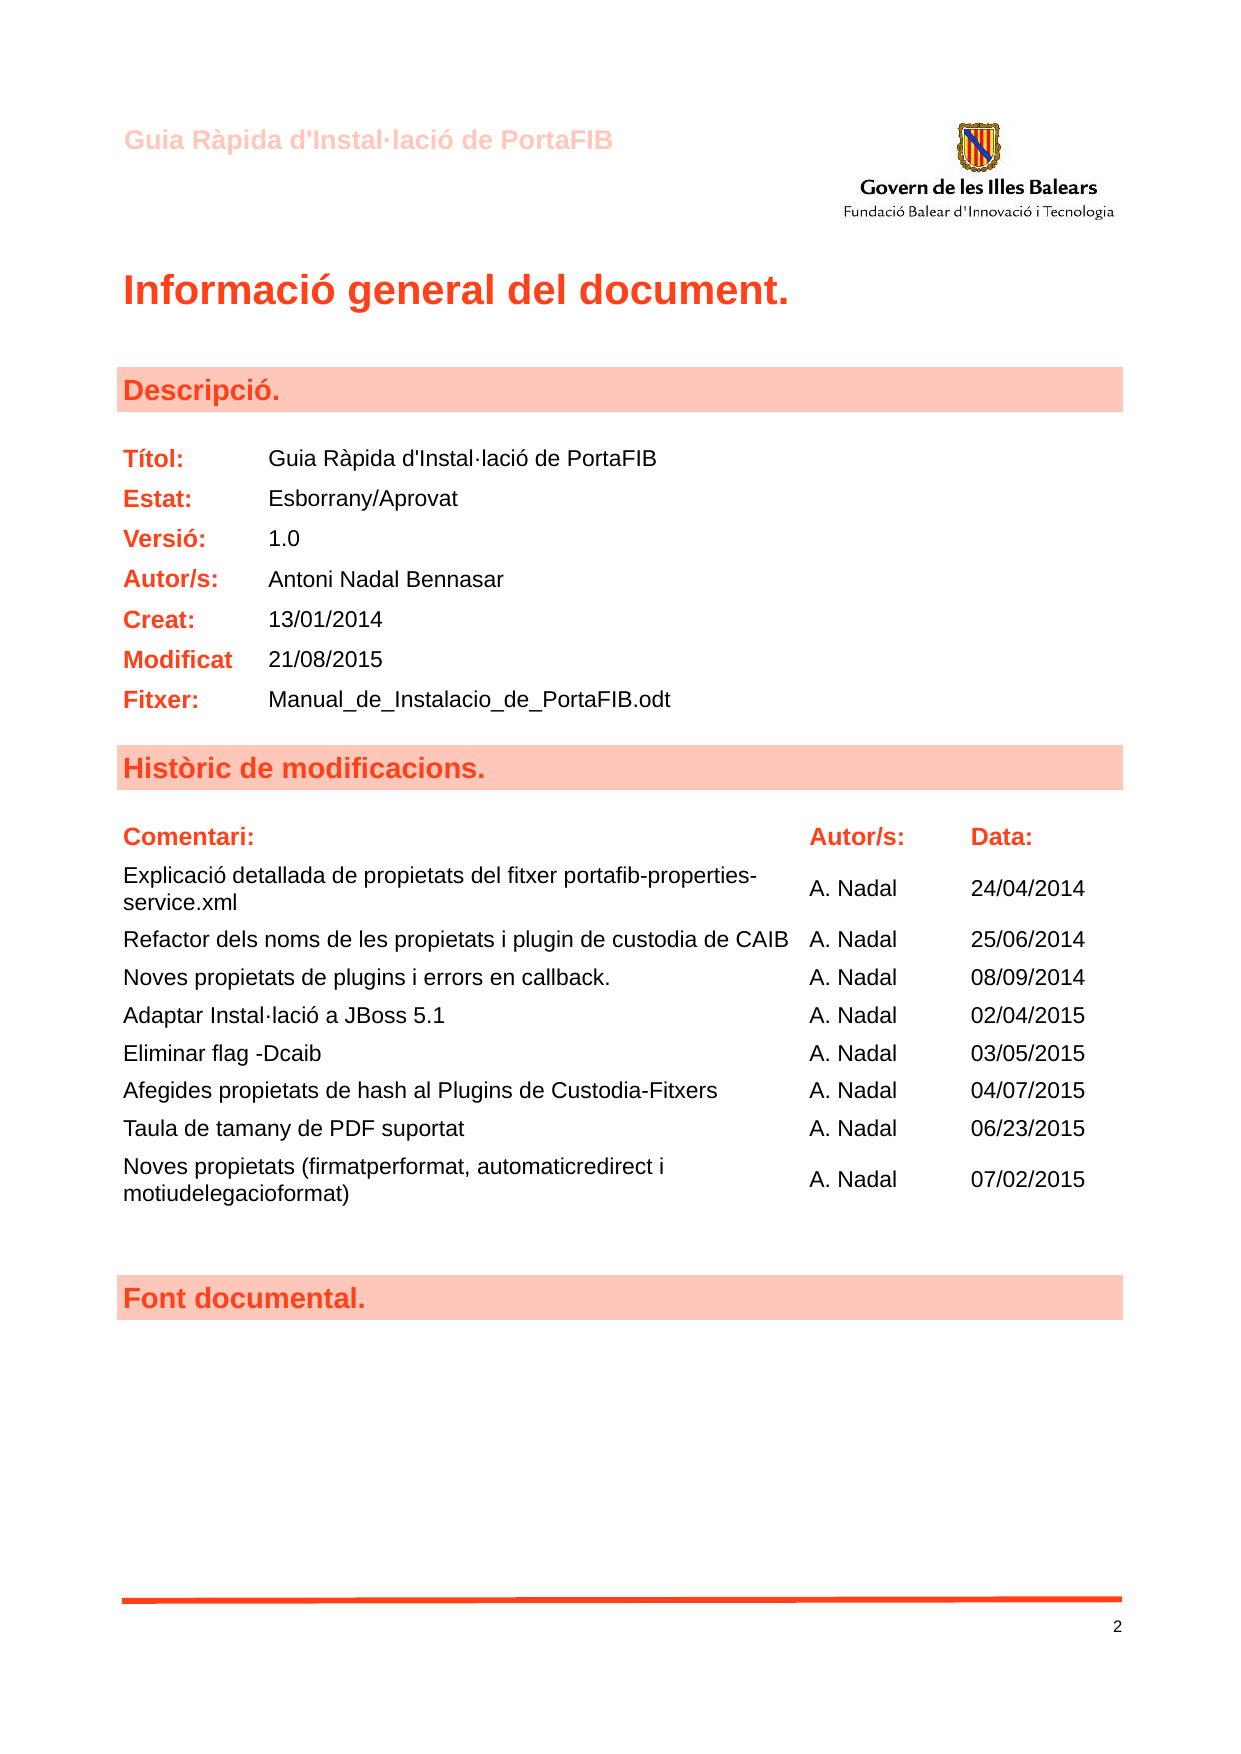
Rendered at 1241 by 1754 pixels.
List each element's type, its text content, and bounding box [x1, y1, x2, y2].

table_cell A. Nadal [803, 1148, 965, 1212]
table_cell 25/06/2014 [965, 921, 1123, 958]
table_cell Autor/s: [803, 816, 965, 856]
table_cell Comentari: [117, 816, 803, 856]
table_cell [965, 1212, 1123, 1249]
table_cell Històric de modificacions. [117, 745, 1123, 790]
table_header Informació general del document. [117, 260, 1123, 367]
table_cell Descripció. [117, 367, 1123, 412]
table_cell Versió: [117, 519, 262, 559]
table_cell Manual_de_Instalacio_de_PortaFIB.odt [262, 679, 1123, 719]
table_cell Noves propietats (firmatperformat, automaticredirect i motiudelegacioformat) [117, 1148, 803, 1212]
table_cell 21/08/2015 [262, 639, 1123, 679]
table_cell Modificat [117, 639, 262, 679]
table_cell 02/07/2015 [965, 1148, 1123, 1212]
table_cell 23/06/2015 [965, 1110, 1123, 1147]
table_cell Explicació detallada de propietats del fitxer portafib-properties-service.xml [117, 856, 803, 921]
table_cell Autor/s: [117, 559, 262, 599]
table_cell Eliminar flag -Dcaib [117, 1034, 803, 1072]
table_cell A. Nadal [803, 996, 965, 1034]
table_cell 13/01/2014 [262, 599, 1123, 639]
table_cell [117, 1320, 1123, 1346]
table_cell [117, 1212, 803, 1249]
table_cell Guia Ràpida d'Instal·lació de PortaFIB [262, 438, 1123, 478]
table_cell [117, 1384, 1123, 1422]
table_cell Noves propietats de plugins i errors en callback. [117, 958, 803, 996]
table_cell 1.0 [262, 519, 1123, 559]
table_cell [117, 1346, 1123, 1384]
table_cell [117, 1249, 1123, 1275]
table_cell [117, 790, 1123, 816]
table_cell A. Nadal [803, 921, 965, 958]
picture [840, 123, 1117, 220]
table_cell Creat: [117, 599, 262, 639]
table_cell Refactor dels noms de les propietats i plugin de custodia de CAIB [117, 921, 803, 958]
table_cell 04/02/2015 [965, 996, 1123, 1034]
table_cell Data: [965, 816, 1123, 856]
table_cell [117, 720, 1123, 745]
table_cell 05/03/2015 [965, 1034, 1123, 1072]
table_cell Esborrany/Aprovat [262, 478, 1123, 518]
table_cell Títol: [117, 438, 262, 478]
table_cell Estat: [117, 478, 262, 518]
table_cell Afegides propietats de hash al Plugins de Custodia-Fitxers [117, 1072, 803, 1109]
table_cell Fitxer: [117, 679, 262, 719]
table_cell [117, 412, 1123, 438]
table_cell [803, 1212, 965, 1249]
table_cell 24/04/2014 [965, 856, 1123, 921]
table_cell A. Nadal [803, 1034, 965, 1072]
table_cell Adaptar Instal·lació a JBoss 5.1 [117, 996, 803, 1034]
table_cell 07/04/2015 [965, 1072, 1123, 1109]
table_cell Font documental. [117, 1275, 1123, 1320]
table_cell A. Nadal [803, 856, 965, 921]
table_cell A. Nadal [803, 1072, 965, 1109]
table_cell Taula de tamany de PDF suportat [117, 1110, 803, 1147]
table_cell Antoni Nadal Bennasar [262, 559, 1123, 599]
table_cell 08/09/2014 [965, 958, 1123, 996]
table_cell A. Nadal [803, 1110, 965, 1147]
table_cell A. Nadal [803, 958, 965, 996]
